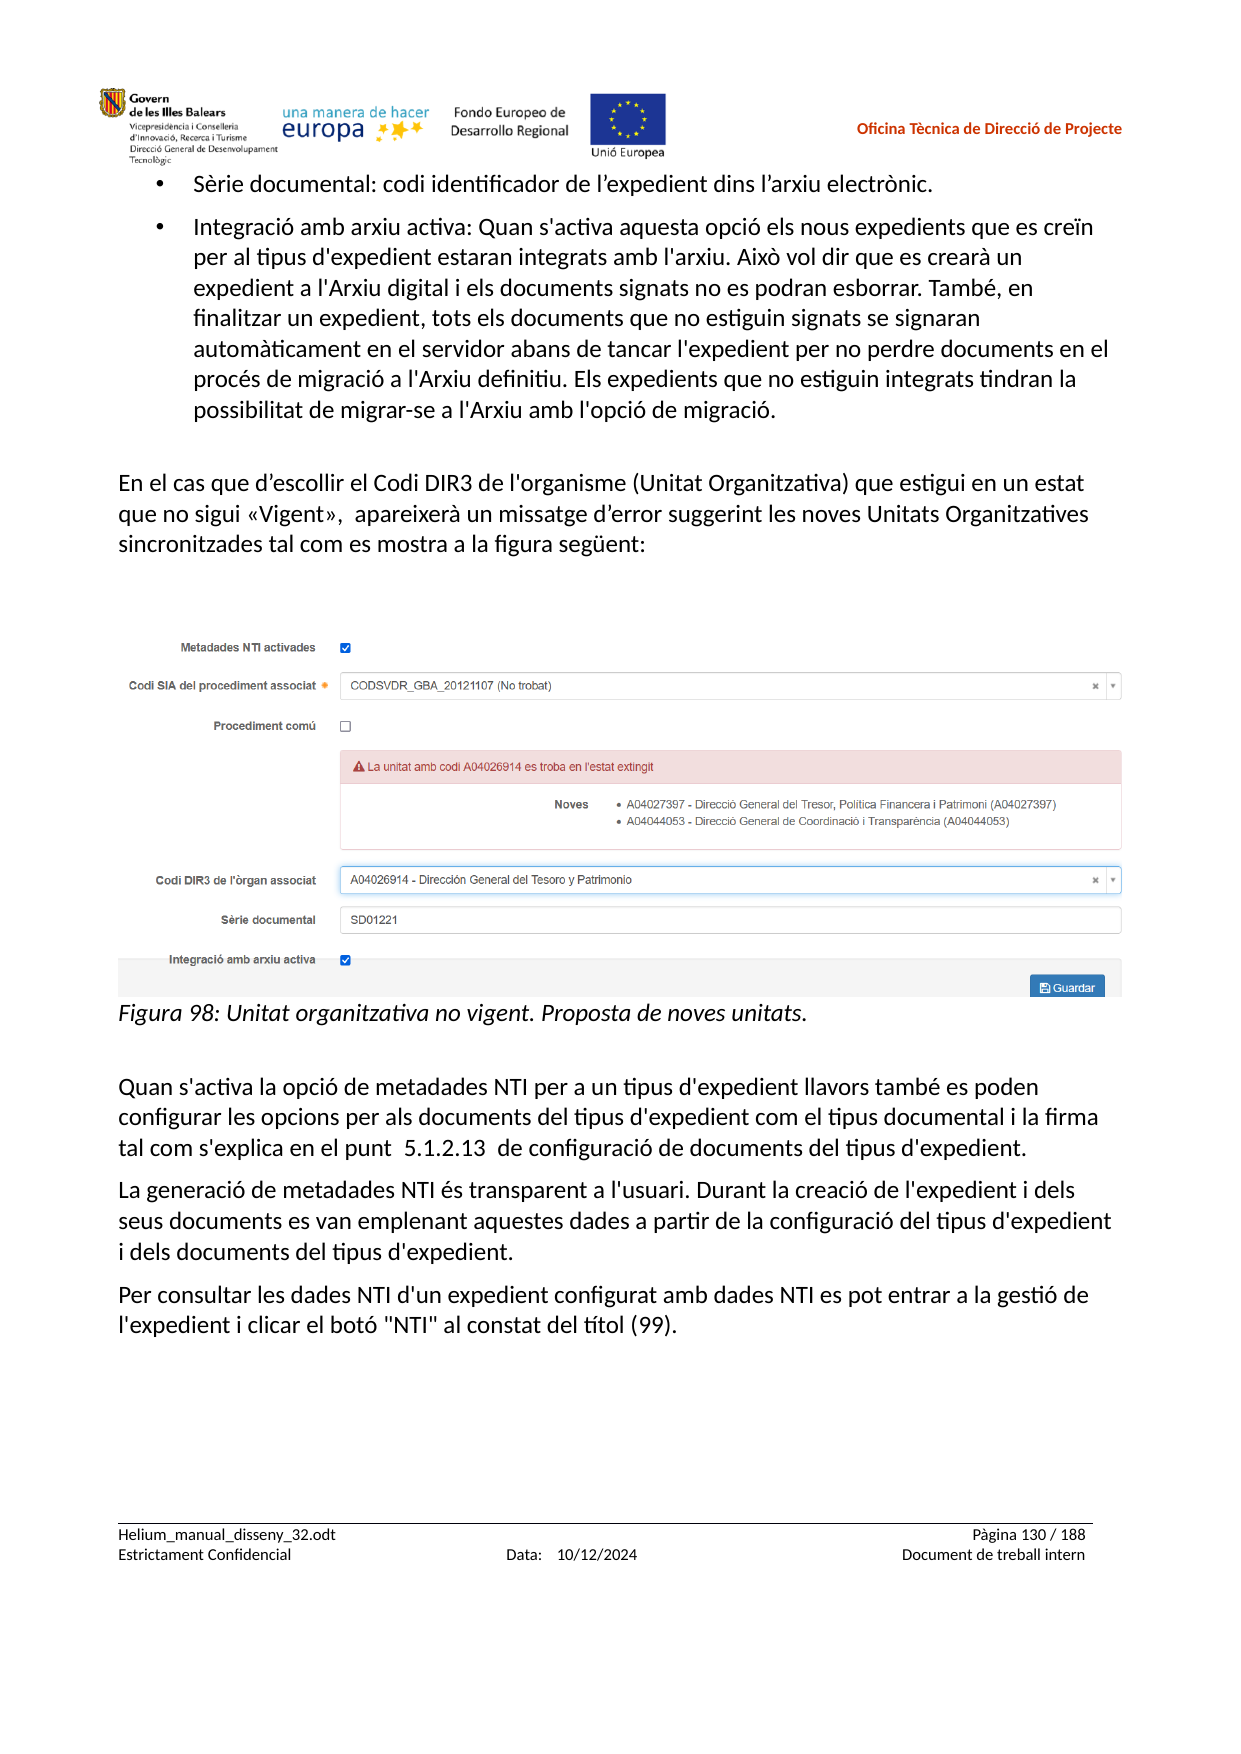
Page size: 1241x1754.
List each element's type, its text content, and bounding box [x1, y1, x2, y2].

list Sèrie documental: codi identificador de l’expedient dins l’arxiu electrònic. [156, 168, 1122, 198]
text En el cas que d’escollir el Codi DIR3 de l'organisme (Unitat Organitzativa) que estigui en un estat que no sigui «Vigent», apareixerà un missatge d’error suggerint les noves Unitats Organitzatives sincronitzades tal com es mostra a la figura següent: [118, 468, 1122, 559]
text Figura 98: Unitat organitzativa no vigent. Proposta de noves unitats. [118, 997, 1122, 1028]
picture [118, 627, 1123, 997]
list Integració amb arxiu activa: Quan s'activa aquesta opció els nous expedients que es creïn per al tipus d'expedient estaran integrats amb l'arxiu. Això vol dir que es crearà un expedient a l'Arxiu digital i els documents signats no es podran esborrar. També, en finalitzar un expedient, tots els documents que no estiguin signats se signaran automàticament en el servidor abans de tancar l'expedient per no perdre documents en el procés de migració a l'Arxiu definitiu. Els expedients que no estiguin integrats tindran la possibilitat de migrar-se a l'Arxiu amb l'opció de migració. [156, 211, 1122, 424]
text Quan s'activa la opció de metadades NTI per a un tipus d'expedient llavors també es poden configurar les opcions per als documents del tipus d'expedient com el tipus documental i la firma tal com s'explica en el punt 5.1.2.13 de configuració de documents del tipus d'expedient. [118, 1071, 1122, 1162]
text Per consultar les dades NTI d'un expedient configurat amb dades NTI es pot entrar a la gestió de l'expedient i clicar el botó "NTI" al constat del títol (99). [118, 1279, 1122, 1340]
text La generació de metadades NTI és transparent a l'usuari. Durant la creació de l'expedient i dels seus documents es van emplenant aquestes dades a partir de la configuració del tipus d'expedient i dels documents del tipus d'expedient. [118, 1175, 1122, 1266]
picture [99, 87, 668, 166]
